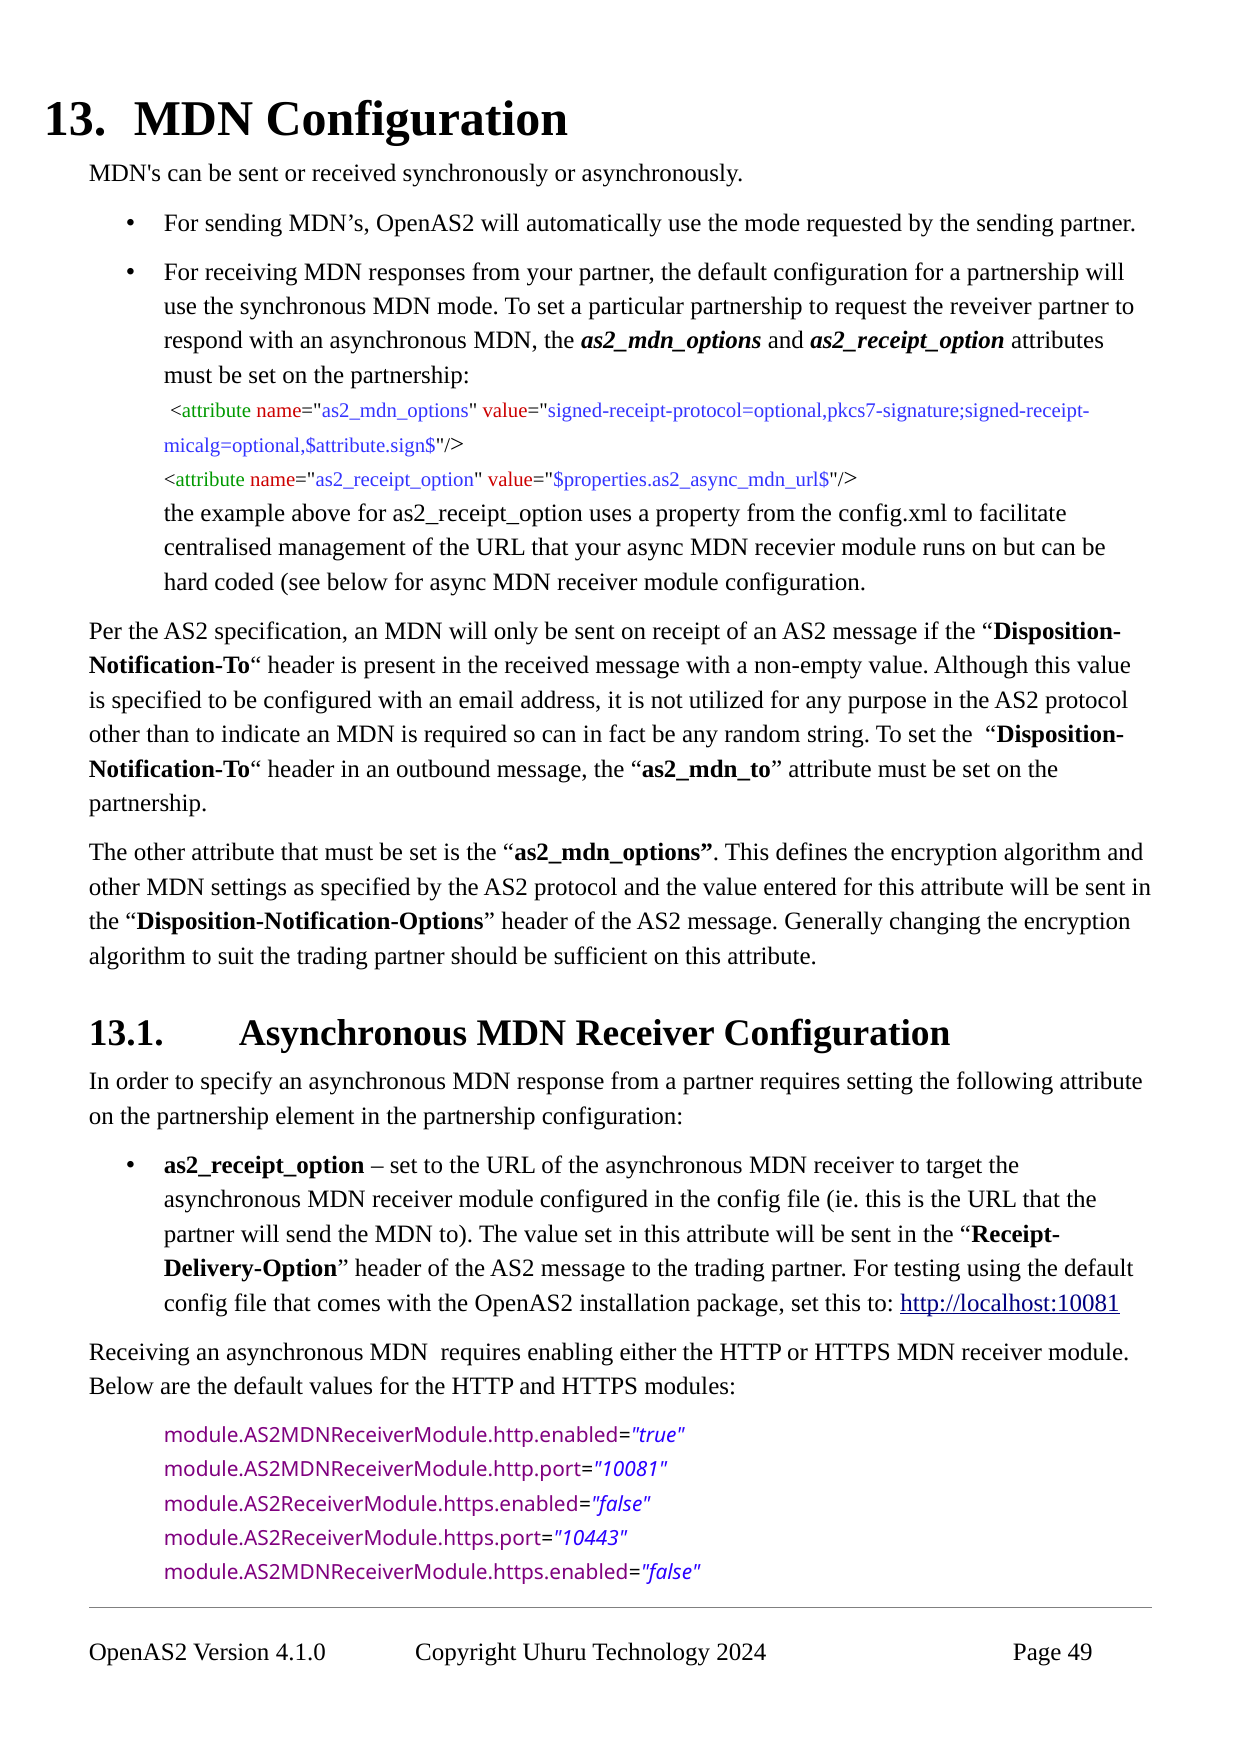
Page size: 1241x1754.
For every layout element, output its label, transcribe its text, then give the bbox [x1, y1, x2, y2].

text The other attribute that must be set is the “as2_mdn_options”. This defines the encryption algorithm and other MDN settings as specified by the AS2 protocol and the value entered for this attribute will be sent in the “Disposition-Notification-Options” header of the AS2 message. Generally changing the encryption algorithm to suit the trading partner should be sufficient on this attribute. [88, 837, 1152, 970]
subtitle Asynchronous MDN Receiver Configuration [88, 1011, 1152, 1054]
text module.AS2ReceiverModule.https.port="10443" [163, 1523, 1152, 1551]
subtitle MDN Configuration [44, 88, 1152, 146]
list For receiving MDN responses from your partner, the default configuration for a partnership will use the synchronous MDN mode. To set a particular partnership to request the reveiver partner to respond with an asynchronous MDN, the as2_mdn_options and as2_receipt_option attributes must be set on the partnership: <attribute name="as2_mdn_options" value="signed-receipt-protocol=optional,pkcs7-signature;signed-receipt-micalg=optional,$attribute.sign$"/> <attribute name="as2_receipt_option" value="$properties.as2_async_mdn_url$"/> the example above for as2_receipt_option uses a property from the config.xml to facilitate centralised management of the URL that your async MDN recevier module runs on but can be hard coded (see below for async MDN receiver module configuration. [126, 257, 1152, 596]
text module.AS2ReceiverModule.https.enabled="false" [163, 1489, 1152, 1517]
text module.AS2MDNReceiverModule.https.enabled="false" [163, 1557, 1152, 1585]
text Per the AS2 specification, an MDN will only be sent on receipt of an AS2 message if the “Disposition-Notification-To“ header is present in the received message with a non-empty value. Although this value is specified to be configured with an email address, it is not utilized for any purpose in the AS2 protocol other than to indicate an MDN is required so can in fact be any random string. To set the “Disposition-Notification-To“ header in an outbound message, the “as2_mdn_to” attribute must be set on the partnership. [88, 616, 1152, 817]
text Receiving an asynchronous MDN requires enabling either the HTTP or HTTPS MDN receiver module. Below are the default values for the HTTP and HTTPS modules: [88, 1337, 1152, 1400]
list For sending MDN’s, OpenAS2 will automatically use the mode requested by the sending partner. [126, 208, 1152, 236]
text MDN's can be sent or received synchronously or asynchronously. [88, 158, 1152, 187]
text In order to specify an asynchronous MDN response from a partner requires setting the following attribute on the partnership element in the partnership configuration: [88, 1066, 1152, 1130]
list as2_receipt_option – set to the URL of the asynchronous MDN receiver to target the asynchronous MDN receiver module configured in the config file (ie. this is the URL that the partner will send the MDN to). The value set in this attribute will be sent in the “Receipt-Delivery-Option” header of the AS2 message to the trading partner. For testing using the default config file that comes with the OpenAS2 installation package, set this to: http://localhost:10081 [126, 1150, 1152, 1317]
text module.AS2MDNReceiverModule.http.port="10081" [163, 1454, 1152, 1483]
